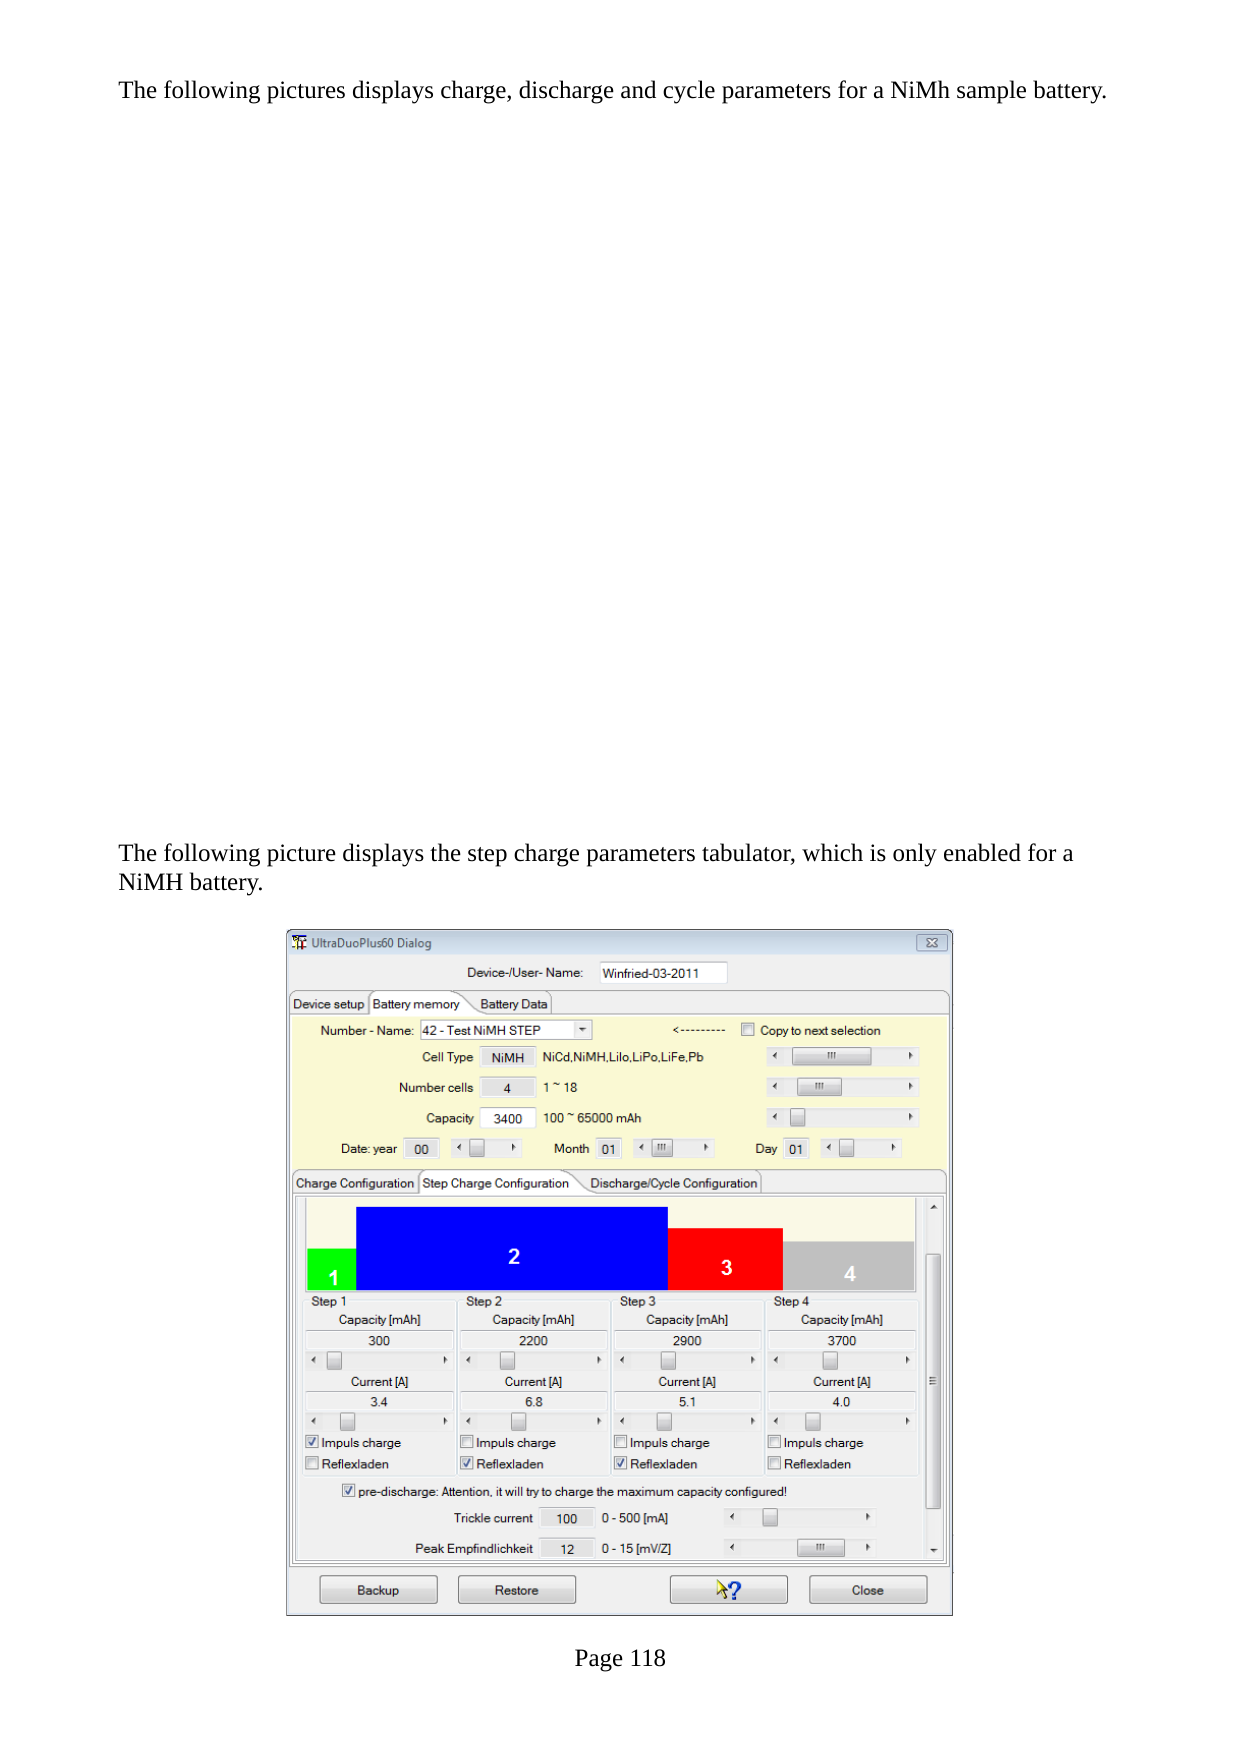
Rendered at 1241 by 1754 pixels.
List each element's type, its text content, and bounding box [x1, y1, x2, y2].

picture [286, 929, 954, 1616]
text The following picture displays the step charge parameters tabulator, which is only enabled for a NiMH battery. [118, 838, 1122, 896]
text The following pictures displays charge, discharge and cycle parameters for a NiMh sample battery. [118, 75, 1122, 104]
